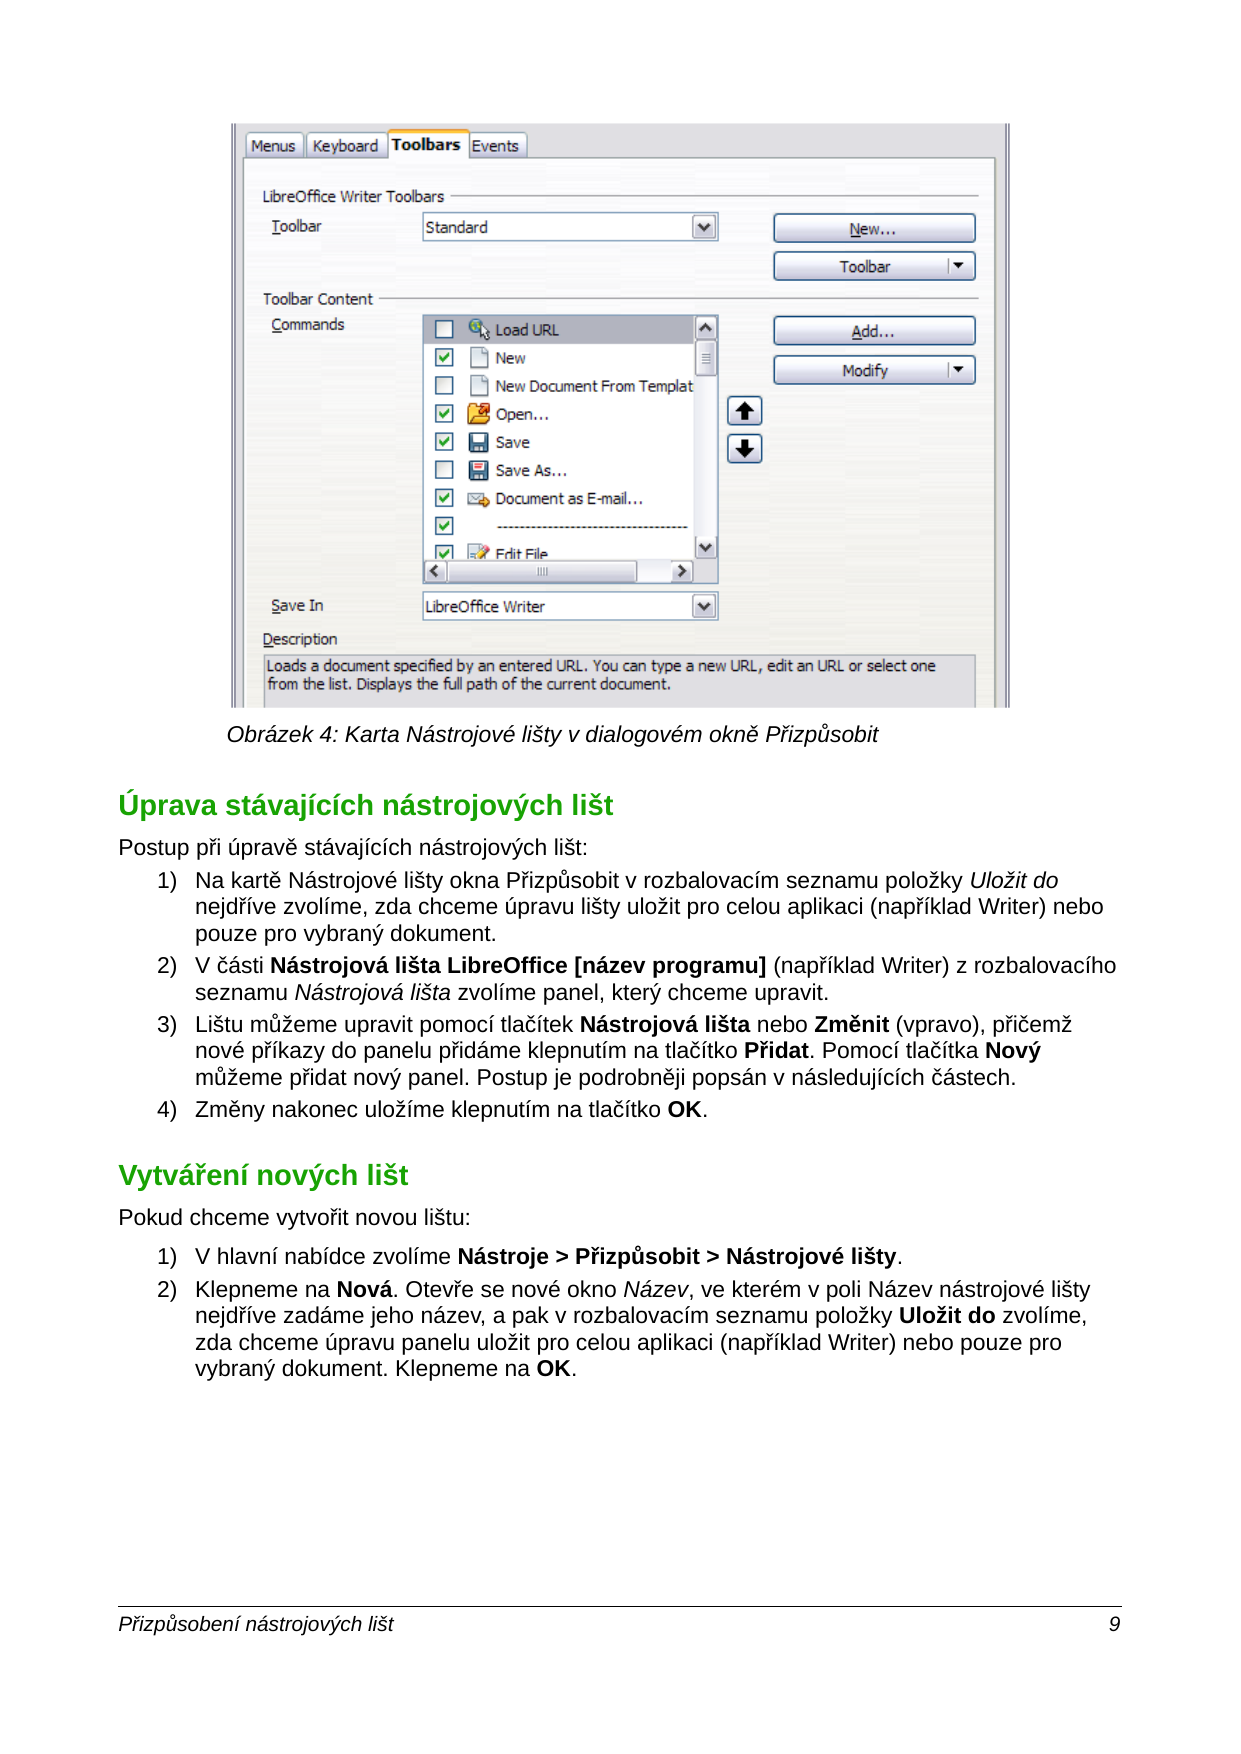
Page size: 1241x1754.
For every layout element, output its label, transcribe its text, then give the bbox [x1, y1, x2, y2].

list Lištu můžeme upravit pomocí tlačítek Nástrojová lišta nebo Změnit (vpravo), přičemž nové příkazy do panelu přidáme klepnutím na tlačítko Přidat. Pomocí tlačítka Nový můžeme přidat nový panel. Postup je podrobněji popsán v následujících částech. [177, 1011, 1122, 1090]
text Obrázek 4: Karta Nástrojové lišty v dialogovém okně Přizpůsobit [226, 721, 1014, 747]
picture [226, 118, 1014, 715]
text Pokud chceme vytvořit novou lištu: [118, 1204, 1122, 1231]
list V části Nástrojová lišta LibreOffice [název programu] (například Writer) z rozbalovacího seznamu Nástrojová lišta zvolíme panel, který chceme upravit. [177, 952, 1122, 1005]
list Klepneme na Nová. Otevře se nové okno Název, ve kterém v poli Název nástrojové lišty nejdříve zadáme jeho název, a pak v rozbalovacím seznamu položky Uložit do zvolíme, zda chceme úpravu panelu uložit pro celou aplikaci (například Writer) nebo pouze pro vybraný dokument. Klepneme na OK. [177, 1276, 1122, 1381]
list Postup při úpravě stávajících nástrojových lišt: [118, 834, 1122, 860]
subtitle Vytváření nových lišt [118, 1158, 1122, 1192]
list Na kartě Nástrojové lišty okna Přizpůsobit v rozbalovacím seznamu položky Uložit do nejdříve zvolíme, zda chceme úpravu lišty uložit pro celou aplikaci (například Writer) nebo pouze pro vybraný dokument. [177, 867, 1122, 946]
list Změny nakonec uložíme klepnutím na tlačítko OK. [177, 1096, 1122, 1123]
subtitle Úprava stávajících nástrojových lišt [118, 788, 1122, 822]
list V hlavní nabídce zvolíme Nástroje > Přizpůsobit > Nástrojové lišty. [177, 1243, 1122, 1269]
